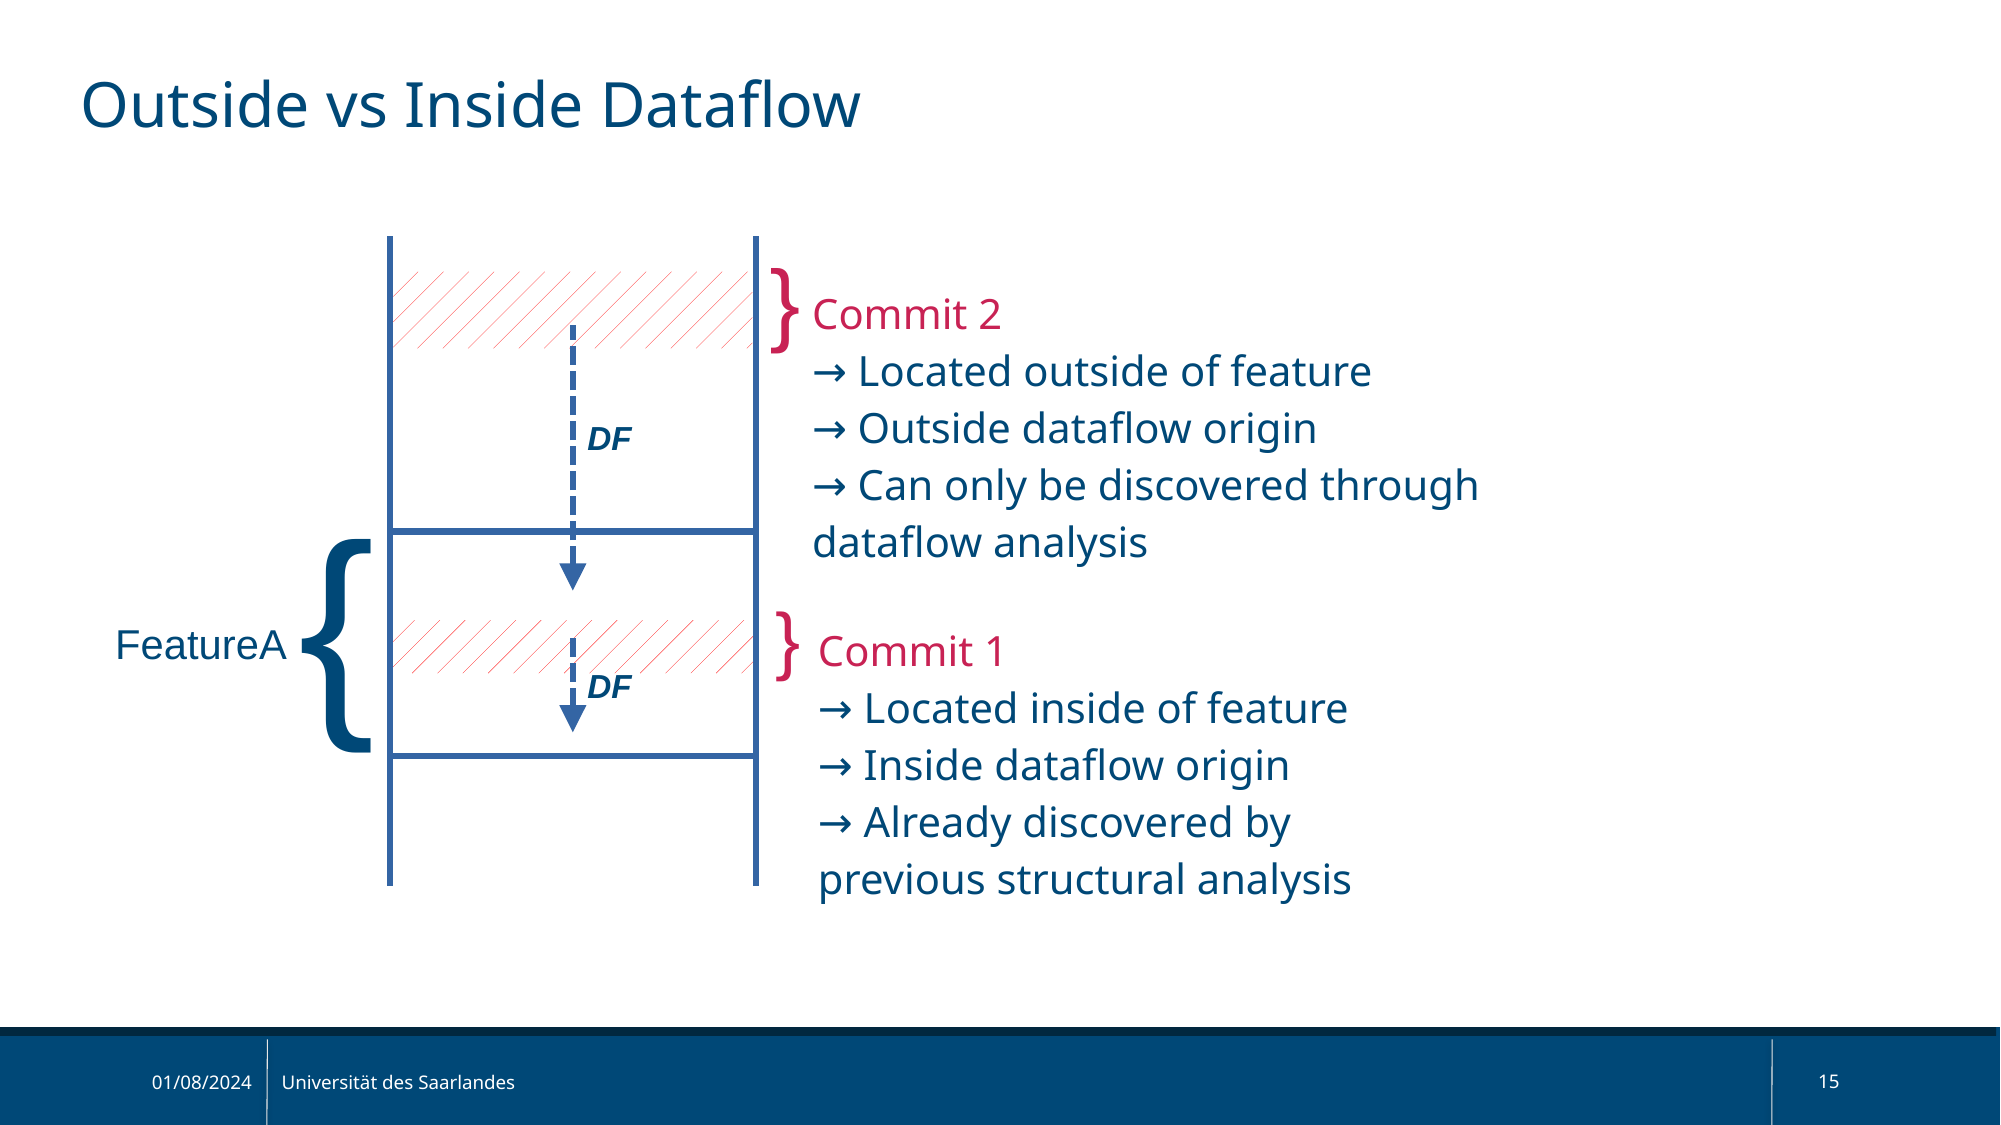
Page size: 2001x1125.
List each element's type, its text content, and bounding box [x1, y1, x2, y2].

text_box { [755, 259, 815, 378]
list 01/08/2024 [810, 57, 1521, 170]
text_box [393, 271, 753, 349]
text_box Commit 1 → Located inside of feature → Inside dataflow origin → Already discovered by previous structural analysis [803, 614, 1654, 928]
text_box [1803, 1052, 2000, 1113]
text_box [491, 531, 756, 756]
text_box FeatureA [100, 614, 337, 713]
list [65, 57, 775, 111]
text_box 01/08/2024 [65, 1053, 266, 1113]
text_box DF [572, 413, 810, 513]
list Outside vs Inside Dataflow [65, 57, 810, 170]
text_box { [755, 584, 815, 661]
text_box { [283, 490, 491, 786]
text_box Commit 2 → Located outside of feature → Outside dataflow origin → Can only be discovered through dataflow analysis [797, 277, 1506, 591]
text_box DF [572, 661, 803, 761]
text_box Universität des Saarlandes [266, 1052, 1741, 1113]
